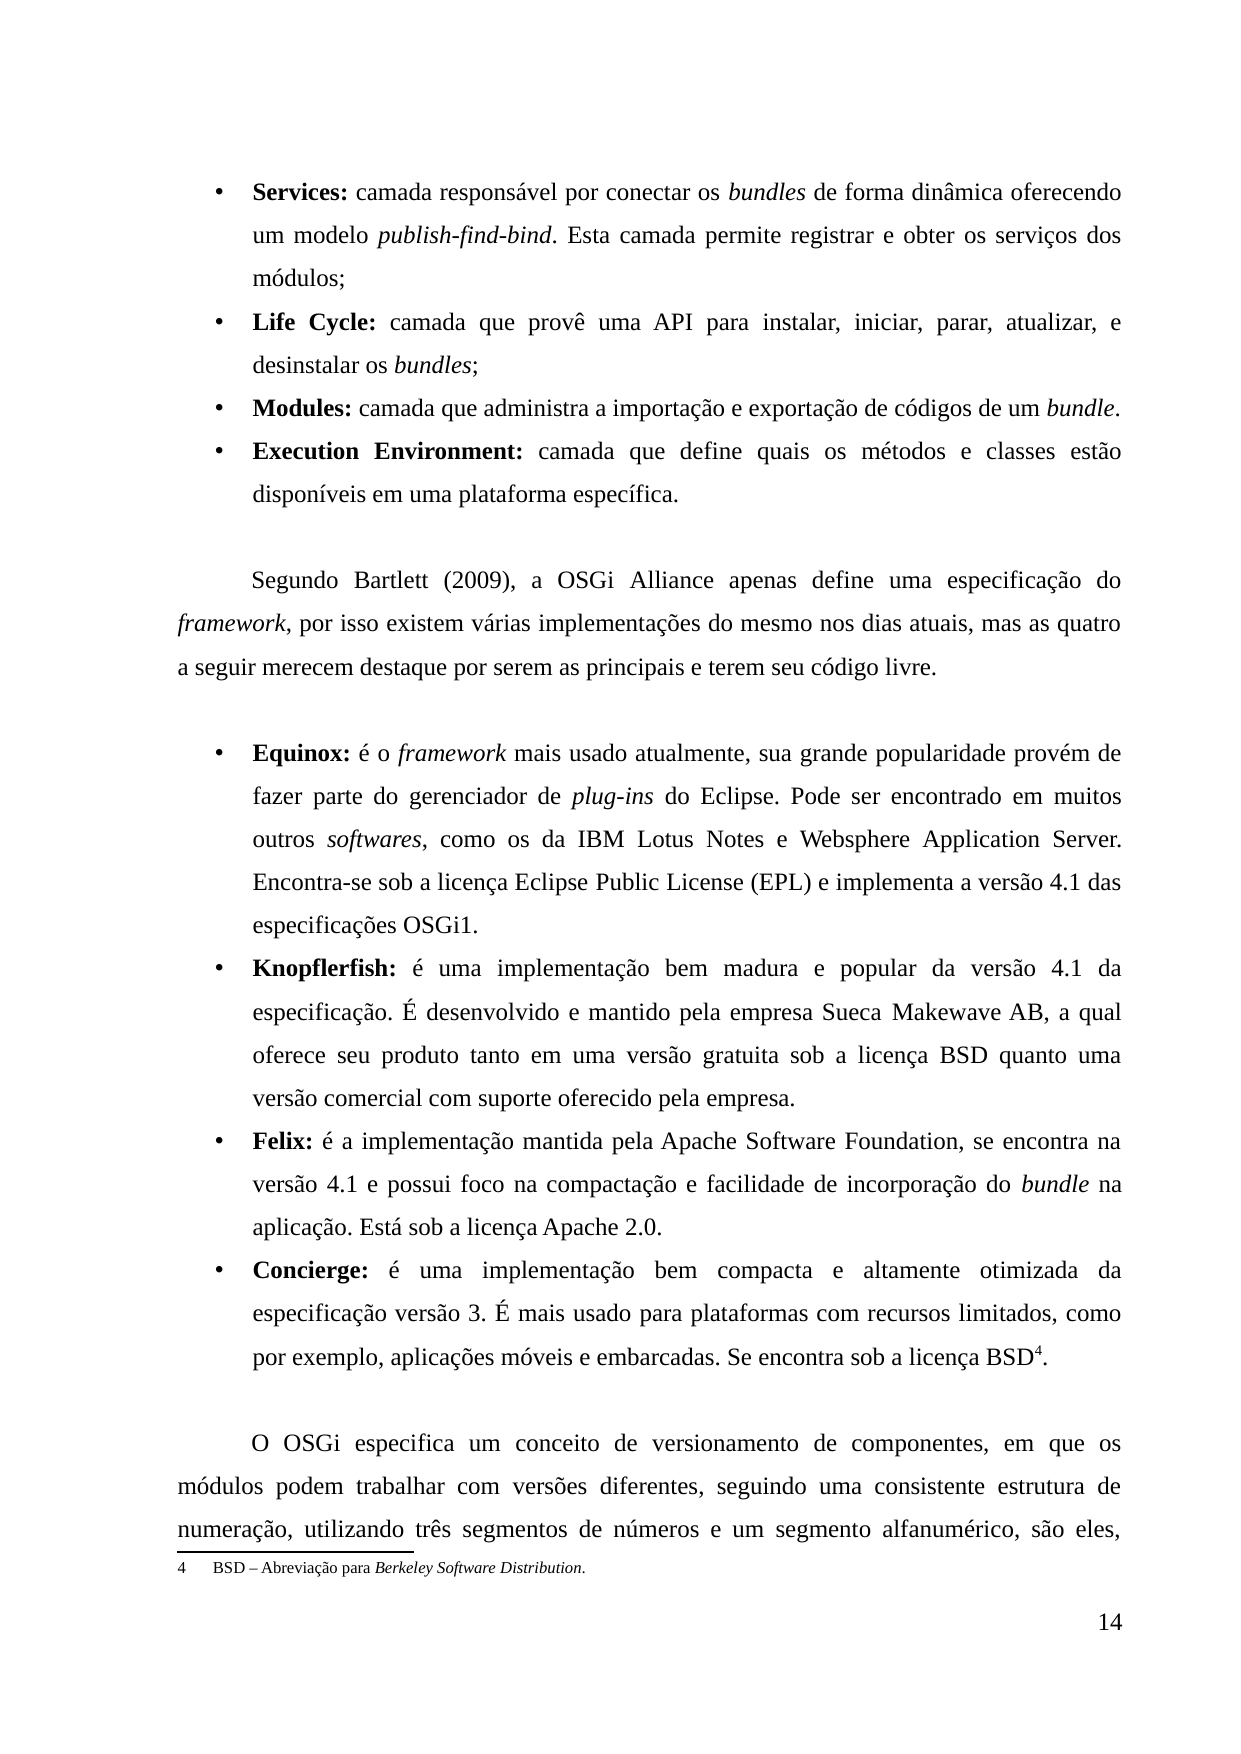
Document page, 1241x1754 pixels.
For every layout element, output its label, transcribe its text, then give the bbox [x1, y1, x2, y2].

list Knopflerfish: é uma implementação bem madura e popular da versão 4.1 da especificação. É desenvolvido e mantido pela empresa Sueca Makewave AB, a qual oferece seu produto tanto em uma versão gratuita sob a licença BSD quanto uma versão comercial com suporte oferecido pela empresa. [215, 953, 1122, 1112]
list Execution Environment: camada que define quais os métodos e classes estão disponíveis em uma plataforma específica. [215, 436, 1122, 508]
list Modules: camada que administra a importação e exportação de códigos de um bundle. [215, 393, 1122, 422]
text O OSGi especifica um conceito de versionamento de componentes, em que os módulos podem trabalhar com versões diferentes, seguindo uma consistente estrutura de numeração, utilizando três segmentos de números e um segmento alfanumérico, são eles, [177, 1428, 1122, 1543]
list Life Cycle: camada que provê uma API para instalar, iniciar, parar, atualizar, e desinstalar os bundles; [215, 307, 1122, 378]
list Services: camada responsável por conectar os bundles de forma dinâmica oferecendo um modelo publish-find-bind. Esta camada permite registrar e obter os serviços dos módulos; [215, 177, 1122, 292]
list Concierge: é uma implementação bem compacta e altamente otimizada da especificação versão 3. É mais usado para plataformas com recursos limitados, como por exemplo, aplicações móveis e embarcadas. Se encontra sob a licença BSD. [215, 1255, 1122, 1370]
list Felix: é a implementação mantida pela Apache Software Foundation, se encontra na versão 4.1 e possui foco na compactação e facilidade de incorporação do bundle na aplicação. Está sob a licença Apache 2.0. [215, 1126, 1122, 1241]
list BSD – Abreviação para Berkeley Software Distribution. [177, 1558, 1122, 1577]
list Equinox: é o framework mais usado atualmente, sua grande popularidade provém de fazer parte do gerenciador de plug-ins do Eclipse. Pode ser encontrado em muitos outros softwares, como os da IBM Lotus Notes e Websphere Application Server. Encontra-se sob a licença Eclipse Public License (EPL) e implementa a versão 4.1 das especificações OSGi1. [215, 738, 1122, 939]
text Segundo Bartlett (2009), a OSGi Alliance apenas define uma especificação do framework, por isso existem várias implementações do mesmo nos dias atuais, mas as quatro a seguir merecem destaque por serem as principais e terem seu código livre. [177, 565, 1122, 680]
